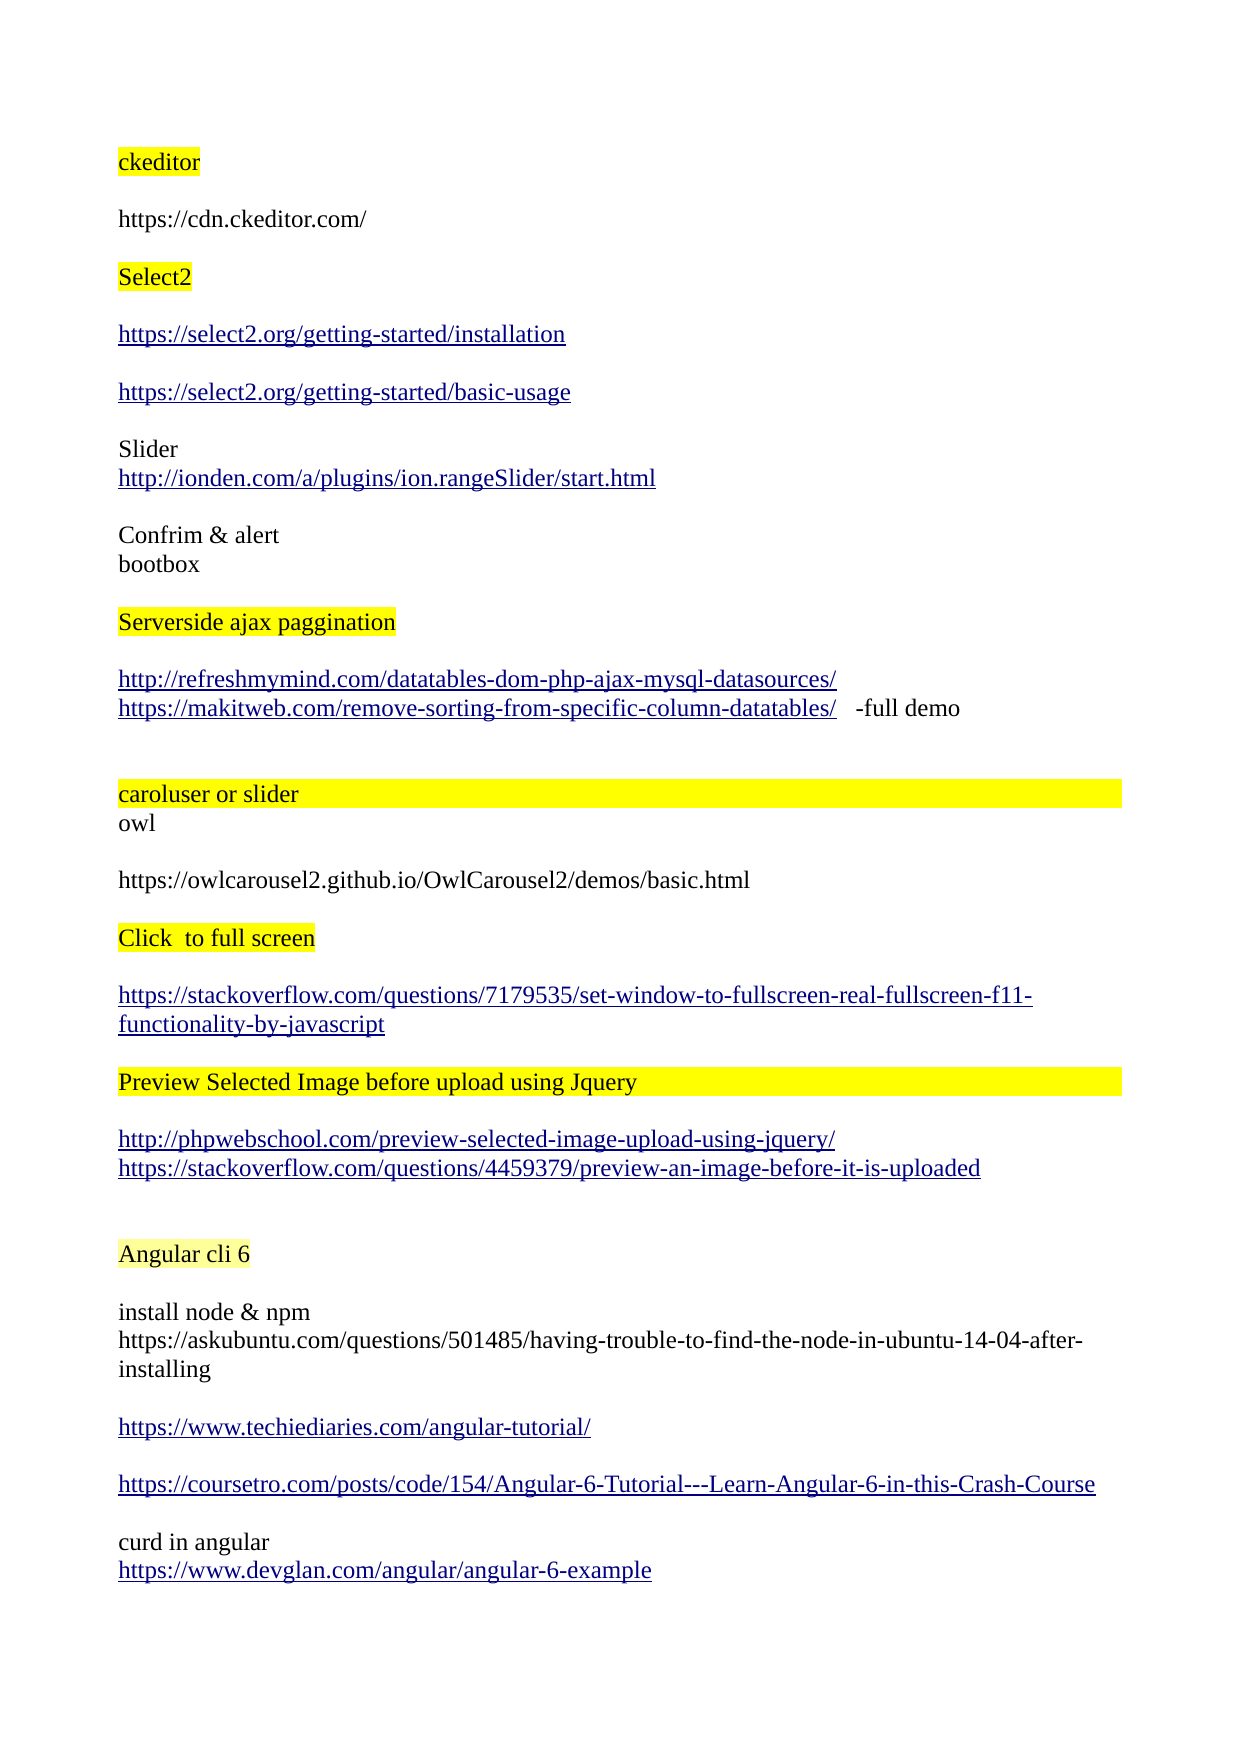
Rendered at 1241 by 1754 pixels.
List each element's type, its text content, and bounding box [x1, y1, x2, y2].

text caroluser or slider [118, 779, 1122, 808]
text https://makitweb.com/remove-sorting-from-specific-column-datatables/ -full demo [118, 693, 1122, 722]
text https://www.techiediaries.com/angular-tutorial/ [118, 1412, 1122, 1441]
text Slider [118, 434, 1122, 463]
text https://cdn.ckeditor.com/ [118, 204, 1122, 233]
text Select2 [118, 262, 1122, 291]
text http://ionden.com/a/plugins/ion.rangeSlider/start.html [118, 463, 1122, 492]
text https://select2.org/getting-started/installation [118, 319, 1122, 348]
text Preview Selected Image before upload using Jquery [118, 1067, 1122, 1096]
text Serverside ajax paggination http://refreshmymind.com/datatables-dom-php-ajax-mysql-datasources/ [118, 607, 1122, 693]
text bootbox [118, 549, 1122, 578]
text Click to full screen [118, 923, 1122, 952]
text https://owlcarousel2.github.io/OwlCarousel2/demos/basic.html [118, 866, 1122, 894]
text ckeditor [118, 147, 1122, 176]
text curd in angular [118, 1527, 1122, 1556]
text https://askubuntu.com/questions/501485/having-trouble-to-find-the-node-in-ubuntu-14-04-after-installing [118, 1326, 1122, 1383]
text Confrim & alert [118, 521, 1122, 549]
text https://stackoverflow.com/questions/7179535/set-window-to-fullscreen-real-fullscreen-f11-functionality-by-javascript [118, 981, 1122, 1038]
text https://stackoverflow.com/questions/4459379/preview-an-image-before-it-is-uploaded [118, 1153, 1122, 1182]
text owl [118, 808, 1122, 837]
text http://phpwebschool.com/preview-selected-image-upload-using-jquery/ [118, 1124, 1122, 1153]
text install node & npm [118, 1297, 1122, 1326]
text Angular cli 6 [118, 1239, 1122, 1268]
text https://select2.org/getting-started/basic-usage [118, 377, 1122, 406]
text https://coursetro.com/posts/code/154/Angular-6-Tutorial---Learn-Angular-6-in-this-Crash-Course [118, 1469, 1122, 1498]
text https://www.devglan.com/angular/angular-6-example [118, 1556, 1122, 1584]
